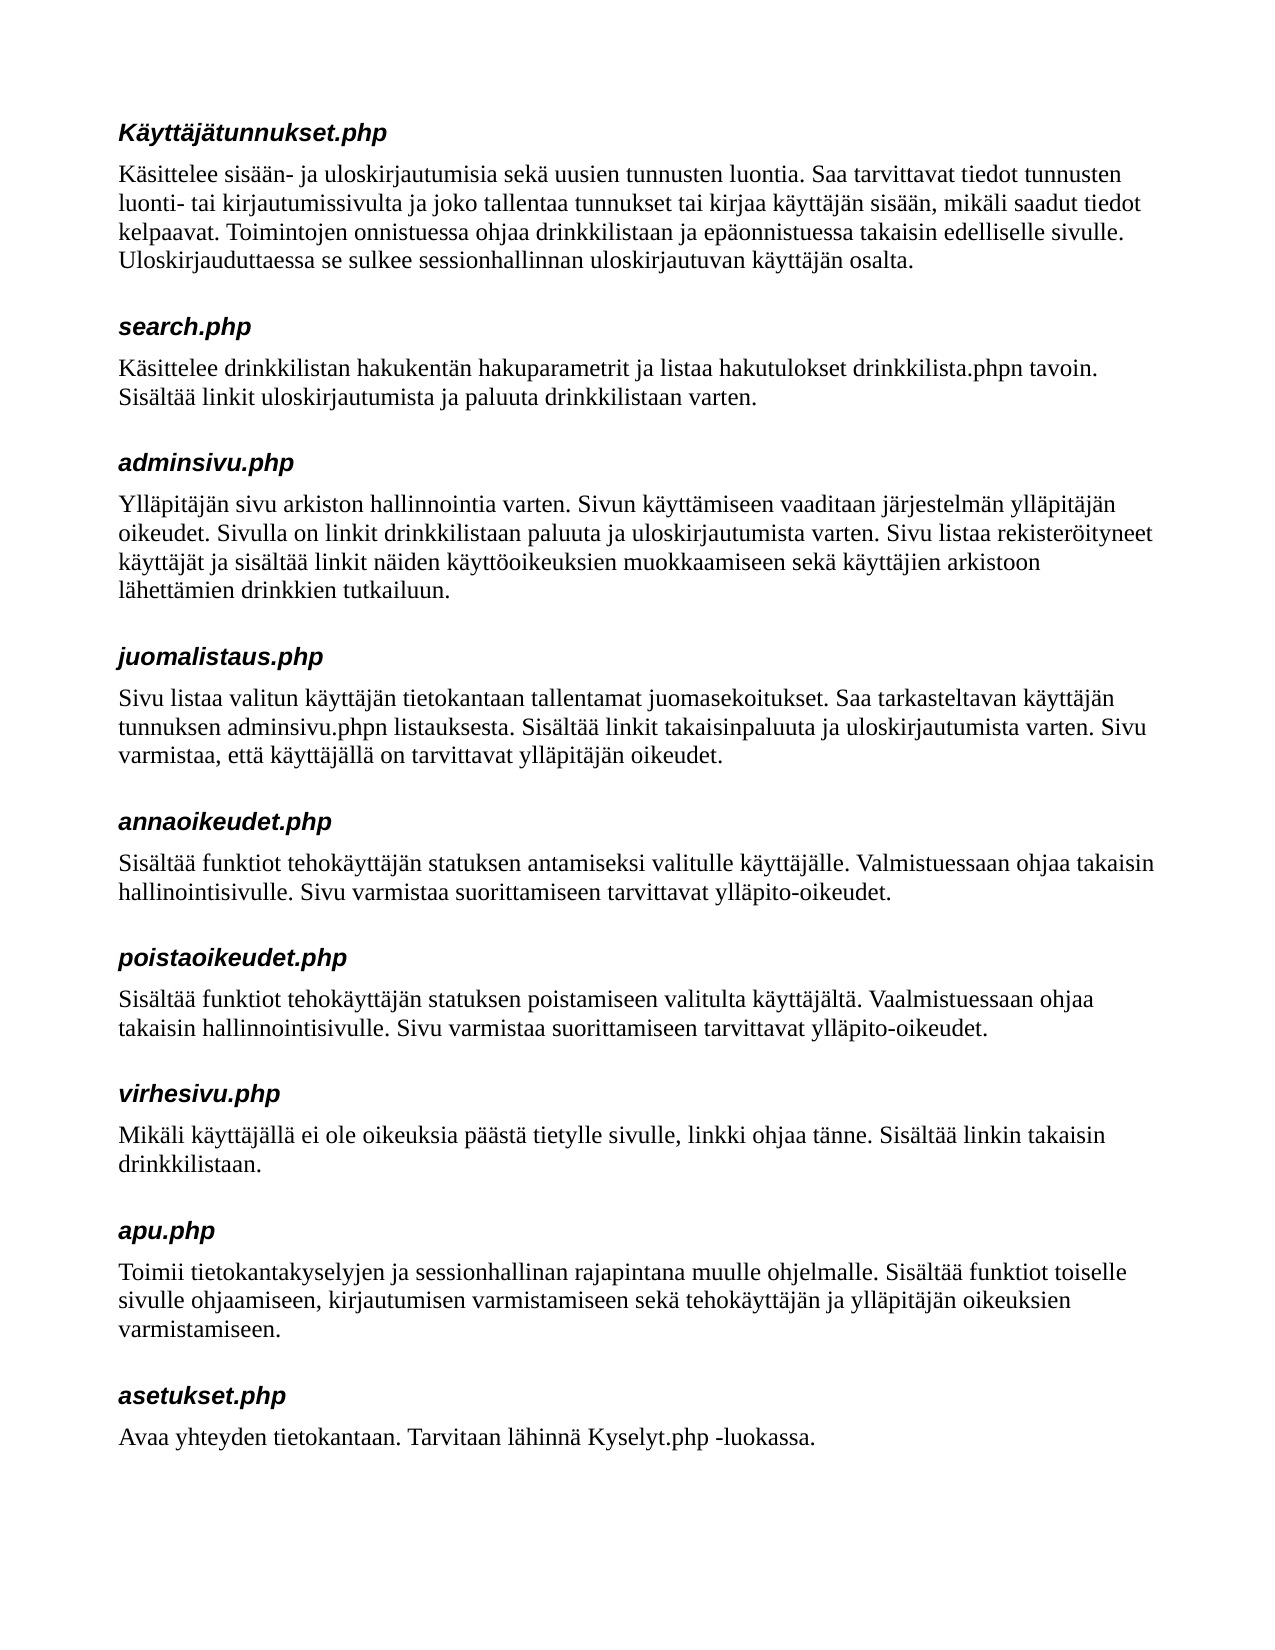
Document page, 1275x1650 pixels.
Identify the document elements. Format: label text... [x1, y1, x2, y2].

text Sisältää funktiot tehokäyttäjän statuksen poistamiseen valitulta käyttäjältä. Vaalmistuessaan ohjaa takaisin hallinnointisivulle. Sivu varmistaa suorittamiseen tarvittavat ylläpito-oikeudet. [118, 984, 1157, 1042]
subtitle poistaoikeudet.php [118, 943, 1157, 972]
text Sisältää funktiot tehokäyttäjän statuksen antamiseksi valitulle käyttäjälle. Valmistuessaan ohjaa takaisin hallinointisivulle. Sivu varmistaa suorittamiseen tarvittavat ylläpito-oikeudet. [118, 848, 1157, 906]
text Käsittelee drinkkilistan hakukentän hakuparametrit ja listaa hakutulokset drinkkilista.phpn tavoin. Sisältää linkit uloskirjautumista ja paluuta drinkkilistaan varten. [118, 353, 1157, 411]
text Avaa yhteyden tietokantaan. Tarvitaan lähinnä Kyselyt.php -luokassa. [118, 1422, 1157, 1451]
text Sivu listaa valitun käyttäjän tietokantaan tallentamat juomasekoitukset. Saa tarkasteltavan käyttäjän tunnuksen adminsivu.phpn listauksesta. Sisältää linkit takaisinpaluuta ja uloskirjautumista varten. Sivu varmistaa, että käyttäjällä on tarvittavat ylläpitäjän oikeudet. [118, 683, 1157, 769]
subtitle virhesivu.php [118, 1079, 1157, 1108]
subtitle Käyttäjätunnukset.php [118, 118, 1157, 147]
subtitle juomalistaus.php [118, 642, 1157, 671]
subtitle annaoikeudet.php [118, 807, 1157, 836]
subtitle apu.php [118, 1216, 1157, 1244]
text Mikäli käyttäjällä ei ole oikeuksia päästä tietylle sivulle, linkki ohjaa tänne. Sisältää linkin takaisin drinkkilistaan. [118, 1121, 1157, 1178]
text Toimii tietokantakyselyjen ja sessionhallinan rajapintana muulle ohjelmalle. Sisältää funktiot toiselle sivulle ohjaamiseen, kirjautumisen varmistamiseen sekä tehokäyttäjän ja ylläpitäjän oikeuksien varmistamiseen. [118, 1257, 1157, 1343]
subtitle adminsivu.php [118, 448, 1157, 477]
subtitle search.php [118, 312, 1157, 341]
text Käsittelee sisään- ja uloskirjautumisia sekä uusien tunnusten luontia. Saa tarvittavat tiedot tunnusten luonti- tai kirjautumissivulta ja joko tallentaa tunnukset tai kirjaa käyttäjän sisään, mikäli saadut tiedot kelpaavat. Toimintojen onnistuessa ohjaa drinkkilistaan ja epäonnistuessa takaisin edelliselle sivulle. Uloskirjauduttaessa se sulkee sessionhallinnan uloskirjautuvan käyttäjän osalta. [118, 159, 1157, 274]
text Ylläpitäjän sivu arkiston hallinnointia varten. Sivun käyttämiseen vaaditaan järjestelmän ylläpitäjän oikeudet. Sivulla on linkit drinkkilistaan paluuta ja uloskirjautumista varten. Sivu listaa rekisteröityneet käyttäjät ja sisältää linkit näiden käyttöoikeuksien muokkaamiseen sekä käyttäjien arkistoon lähettämien drinkkien tutkailuun. [118, 489, 1157, 604]
subtitle asetukset.php [118, 1381, 1157, 1409]
